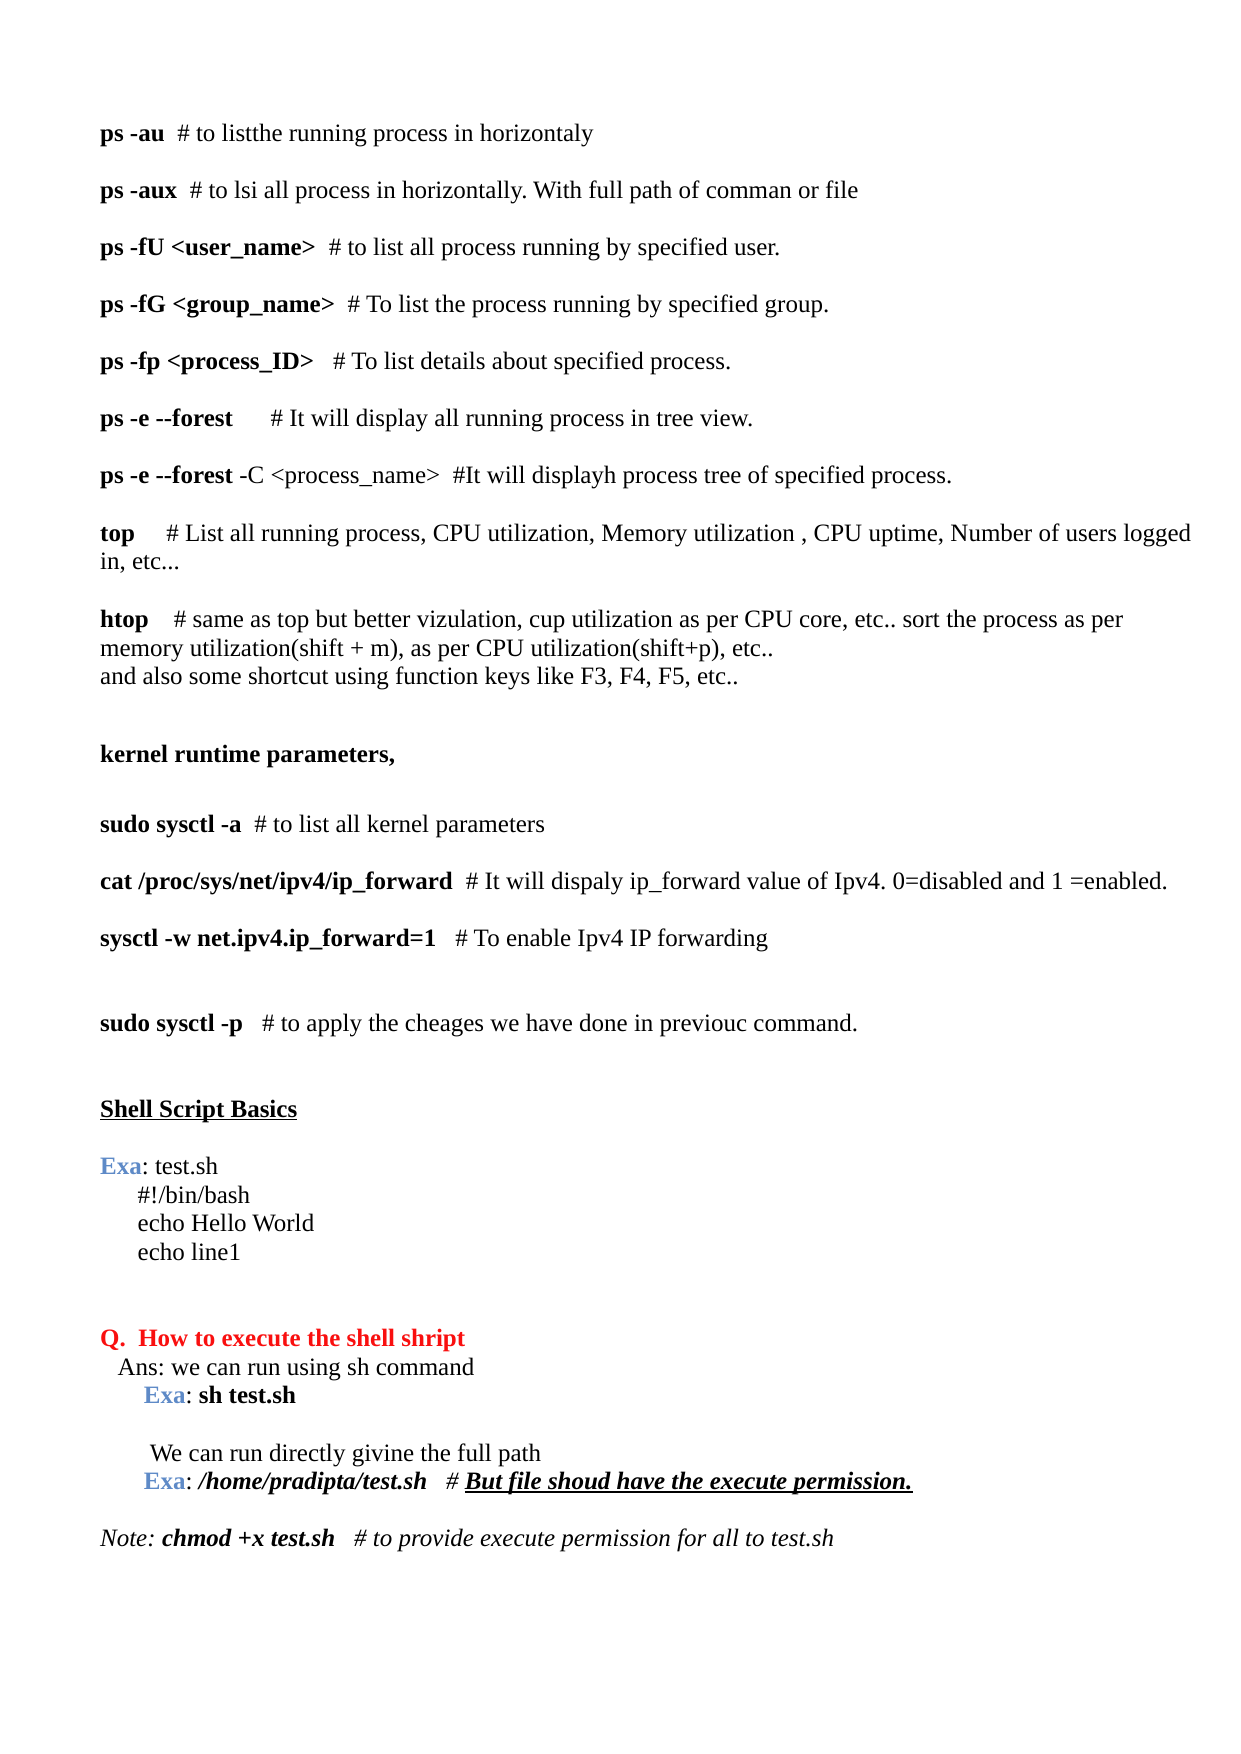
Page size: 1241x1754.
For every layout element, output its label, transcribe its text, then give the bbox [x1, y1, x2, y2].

text ps -aux # to lsi all process in horizontally. With full path of comman or file [100, 175, 1240, 204]
text ps -fU <user_name> # to list all process running by specified user. [100, 232, 1240, 261]
text htop # same as top but better vizulation, cup utilization as per CPU core, etc.. sort the process as per memory utilization(shift + m), as per CPU utilization(shift+p), etc.. [100, 604, 1175, 661]
text ps -au # to listthe running process in horizontaly [100, 118, 1240, 147]
text Exa: /home/pradipta/test.sh # But file shoud have the execute permission. [100, 1466, 1175, 1495]
text sudo sysctl -p # to apply the cheages we have done in previouc command. [100, 1008, 1175, 1037]
text and also some shortcut using function keys like F3, F4, F5, etc.. [100, 661, 1175, 690]
text top # List all running process, CPU utilization, Memory utilization , CPU uptime, Number of users logged in, etc... [100, 518, 1216, 575]
text #!/bin/bash [100, 1180, 1175, 1208]
text ps -fp <process_ID> # To list details about specified process. [100, 346, 1240, 375]
text Shell Script Basics [100, 1094, 1175, 1123]
text Ans: we can run using sh command [100, 1352, 1175, 1381]
text echo line1 [100, 1237, 1175, 1266]
text Note: chmod +x test.sh # to provide execute permission for all to test.sh [100, 1523, 1175, 1552]
text ps -e --forest -C <process_name> #It will displayh process tree of specified process. [100, 461, 1240, 489]
text We can run directly givine the full path [100, 1438, 1175, 1466]
text Exa: test.sh [100, 1151, 1175, 1180]
text echo Hello World [100, 1208, 1175, 1237]
text sysctl -w net.ipv4.ip_forward=1 # To enable Ipv4 IP forwarding [100, 923, 1175, 952]
text Exa: sh test.sh [100, 1381, 1175, 1409]
subtitle kernel runtime parameters, [100, 739, 1175, 768]
text sudo sysctl -a # to list all kernel parameters [100, 809, 1175, 838]
text ps -e --forest # It will display all running process in tree view. [100, 403, 1240, 432]
text ps -fG <group_name> # To list the process running by specified group. [100, 289, 1240, 318]
text Q. How to execute the shell shript [100, 1323, 1175, 1352]
text cat /proc/sys/net/ipv4/ip_forward # It will dispaly ip_forward value of Ipv4. 0=disabled and 1 =enabled. [100, 866, 1175, 895]
